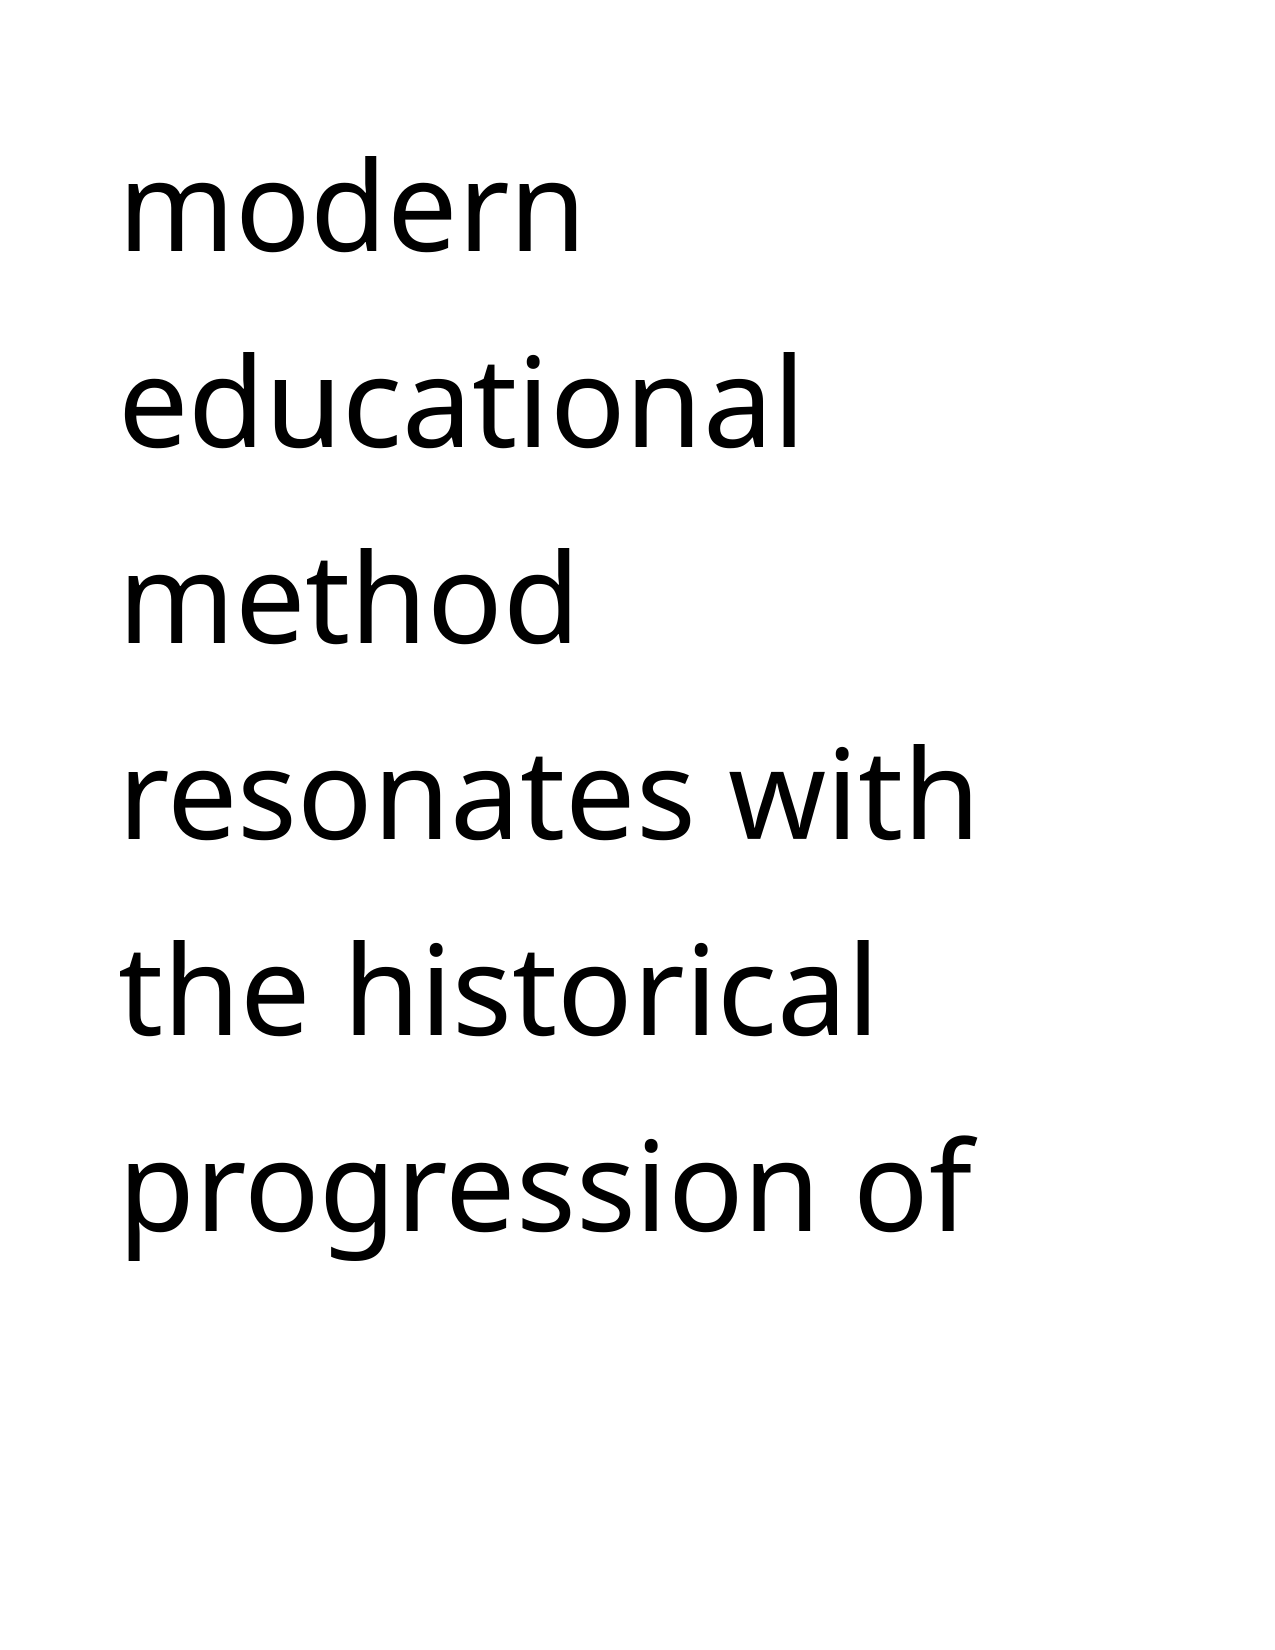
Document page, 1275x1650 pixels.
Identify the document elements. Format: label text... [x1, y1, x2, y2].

text modern educational method resonates with the historical progression of [118, 118, 1157, 1268]
